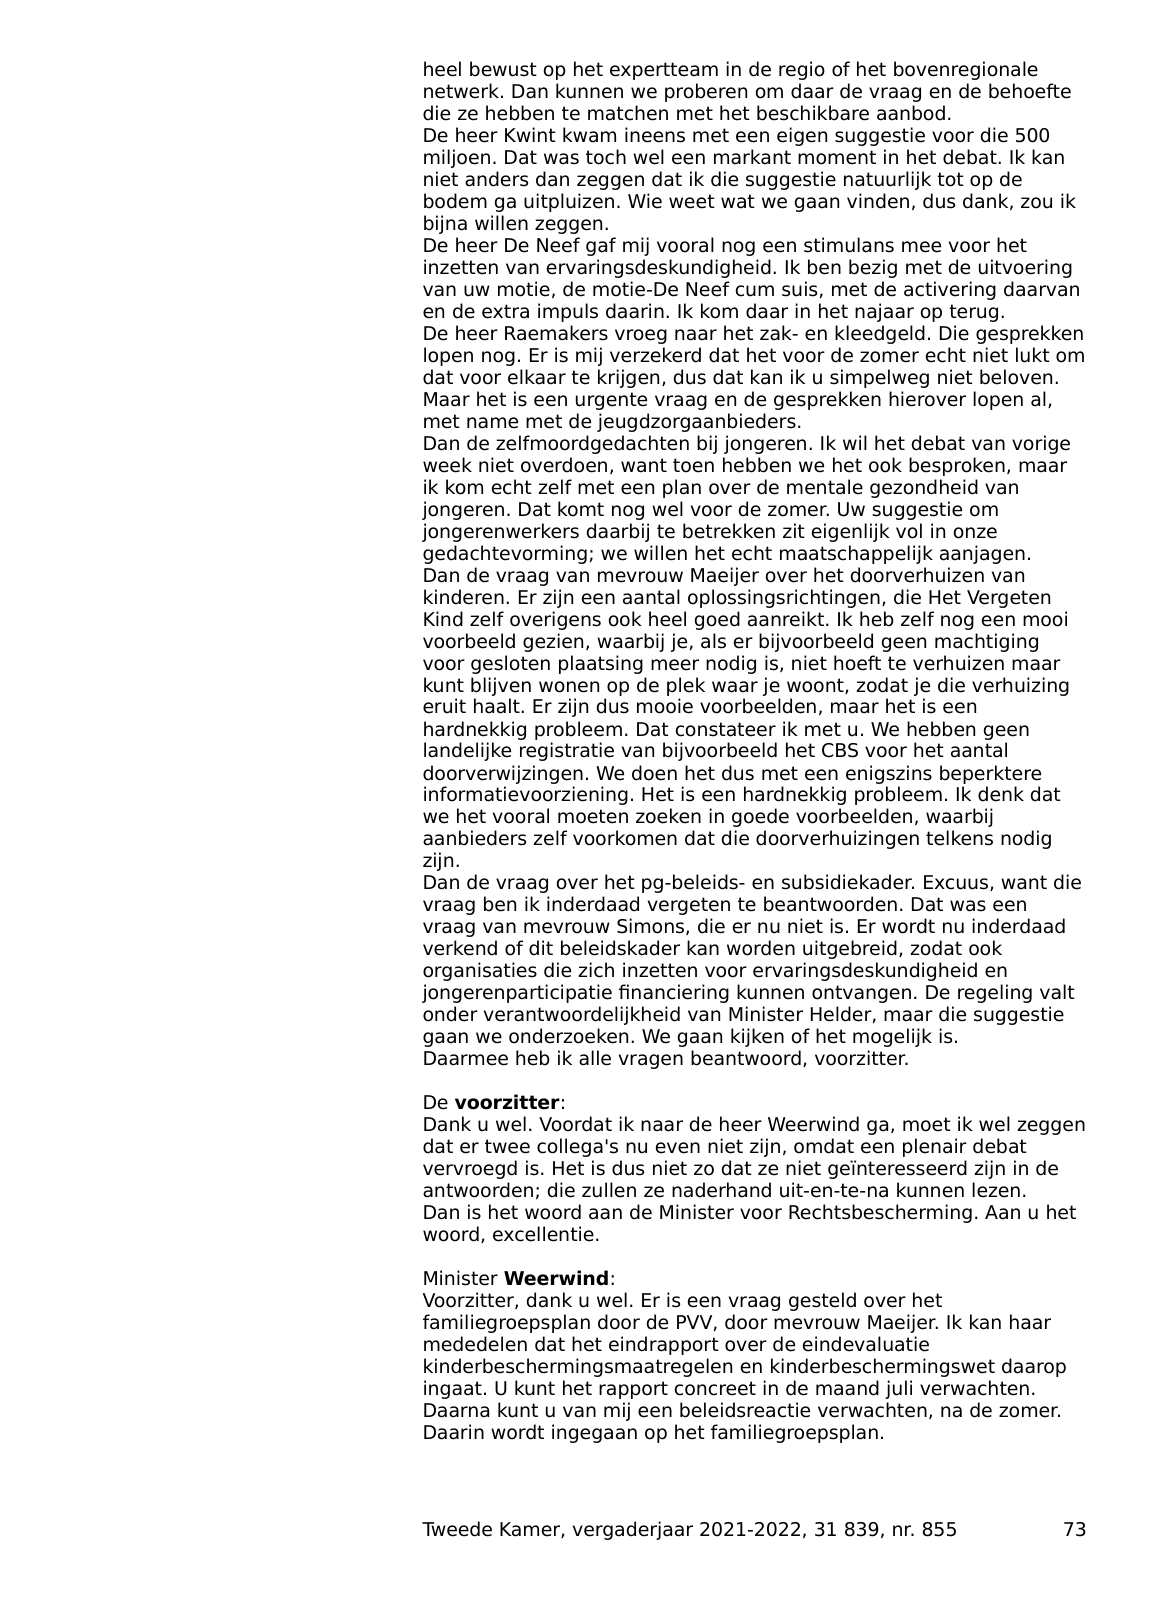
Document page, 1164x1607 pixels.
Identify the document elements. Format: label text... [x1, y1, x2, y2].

text De heer De Neef gaf mij vooral nog een stimulans mee voor het inzetten van ervaringsdeskundigheid. Ik ben bezig met de uitvoering van uw motie, de motie-De Neef cum suis, met de activering daarvan en de extra impuls daarin. Ik kom daar in het najaar op terug. [422, 235, 1087, 323]
text Dan is het woord aan de Minister voor Rechtsbescherming. Aan u het woord, excellentie. [422, 1202, 1087, 1246]
text Voorzitter, dank u wel. Er is een vraag gesteld over het familiegroepsplan door de PVV, door mevrouw Maeijer. Ik kan haar mededelen dat het eindrapport over de eindevaluatie kinderbeschermingsmaatregelen en kinderbeschermingswet daarop ingaat. U kunt het rapport concreet in de maand juli verwachten. Daarna kunt u van mij een beleidsreactie verwachten, na de zomer. Daarin wordt ingegaan op het familiegroepsplan. [422, 1290, 1087, 1444]
text Dank u wel. Voordat ik naar de heer Weerwind ga, moet ik wel zeggen dat er twee collega's nu even niet zijn, omdat een plenair debat vervroegd is. Het is dus niet zo dat ze niet geïnteresseerd zijn in de antwoorden; die zullen ze naderhand uit-en-te-na kunnen lezen. [422, 1114, 1087, 1202]
text Dan de vraag van mevrouw Maeijer over het doorverhuizen van kinderen. Er zijn een aantal oplossingsrichtingen, die Het Vergeten Kind zelf overigens ook heel goed aanreikt. Ik heb zelf nog een mooi voorbeeld gezien, waarbij je, als er bijvoorbeeld geen machtiging voor gesloten plaatsing meer nodig is, niet hoeft te verhuizen maar kunt blijven wonen op de plek waar je woont, zodat je die verhuizing eruit haalt. Er zijn dus mooie voorbeelden, maar het is een hardnekkig probleem. Dat constateer ik met u. We hebben geen landelijke registratie van bijvoorbeeld het CBS voor het aantal doorverwijzingen. We doen het dus met een enigszins beperktere informatievoorziening. Het is een hardnekkig probleem. Ik denk dat we het vooral moeten zoeken in goede voorbeelden, waarbij aanbieders zelf voorkomen dat die doorverhuizingen telkens nodig zijn. [422, 564, 1087, 872]
text heel bewust op het expertteam in de regio of het bovenregionale netwerk. Dan kunnen we proberen om daar de vraag en de behoefte die ze hebben te matchen met het beschikbare aanbod. [422, 59, 1087, 125]
text De heer Kwint kwam ineens met een eigen suggestie voor die 500 miljoen. Dat was toch wel een markant moment in het debat. Ik kan niet anders dan zeggen dat ik die suggestie natuurlijk tot op de bodem ga uitpluizen. Wie weet wat we gaan vinden, dus dank, zou ik bijna willen zeggen. [422, 125, 1087, 235]
text De heer Raemakers vroeg naar het zak- en kleedgeld. Die gesprekken lopen nog. Er is mij verzekerd dat het voor de zomer echt niet lukt om dat voor elkaar te krijgen, dus dat kan ik u simpelweg niet beloven. Maar het is een urgente vraag en de gesprekken hierover lopen al, met name met de jeugdzorgaanbieders. [422, 323, 1087, 433]
text De voorzitter: [422, 1092, 1087, 1114]
text Daarmee heb ik alle vragen beantwoord, voorzitter. [422, 1048, 1087, 1070]
text Minister Weerwind: [422, 1268, 1087, 1290]
text Dan de vraag over het pg-beleids- en subsidiekader. Excuus, want die vraag ben ik inderdaad vergeten te beantwoorden. Dat was een vraag van mevrouw Simons, die er nu niet is. Er wordt nu inderdaad verkend of dit beleidskader kan worden uitgebreid, zodat ook organisaties die zich inzetten voor ervaringsdeskundigheid en jongerenparticipatie financiering kunnen ontvangen. De regeling valt onder verantwoordelijkheid van Minister Helder, maar die suggestie gaan we onderzoeken. We gaan kijken of het mogelijk is. [422, 872, 1087, 1048]
text Dan de zelfmoordgedachten bij jongeren. Ik wil het debat van vorige week niet overdoen, want toen hebben we het ook besproken, maar ik kom echt zelf met een plan over de mentale gezondheid van jongeren. Dat komt nog wel voor de zomer. Uw suggestie om jongerenwerkers daarbij te betrekken zit eigenlijk vol in onze gedachtevorming; we willen het echt maatschappelijk aanjagen. [422, 433, 1087, 564]
